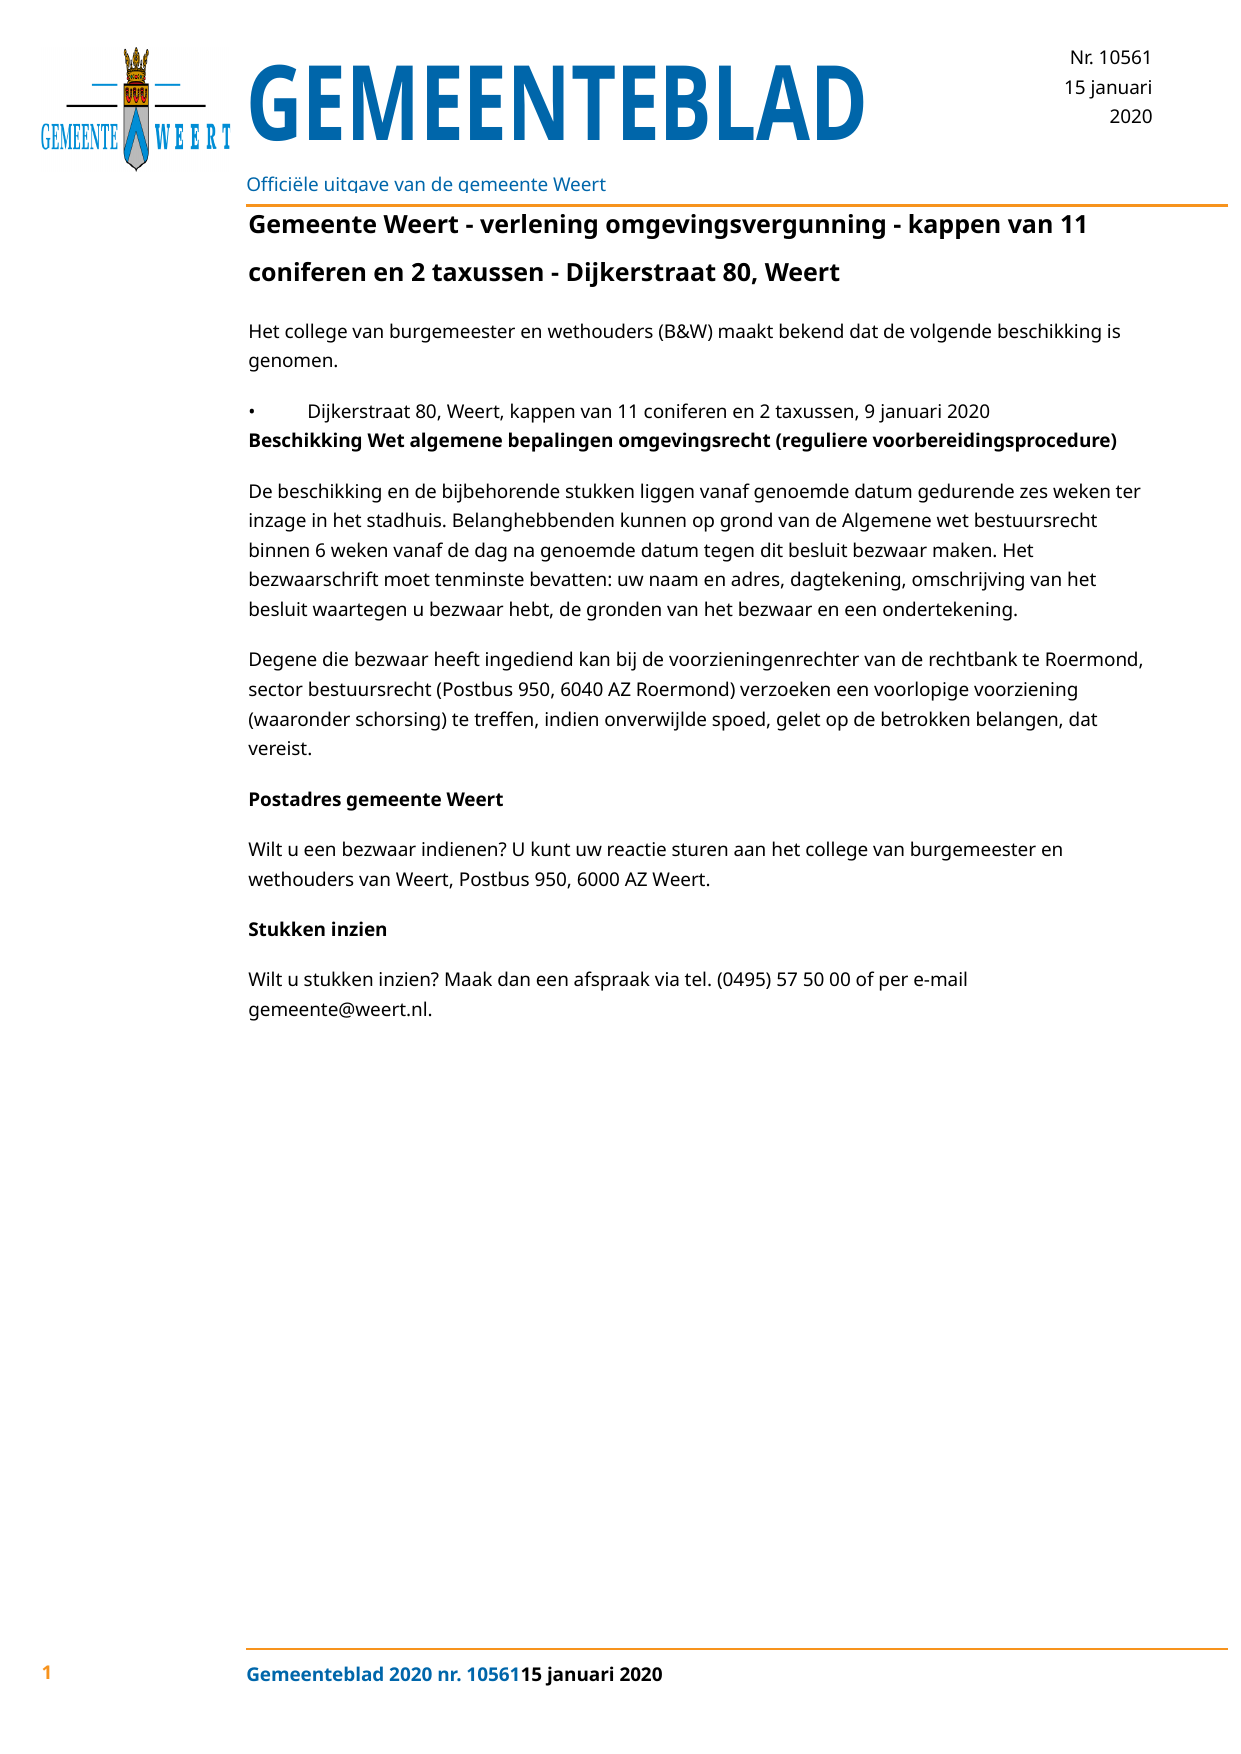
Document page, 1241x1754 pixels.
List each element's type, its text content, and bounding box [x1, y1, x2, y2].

text Stukken inzien [248, 916, 1152, 942]
text Wilt u een bezwaar indienen? U kunt uw reactie sturen aan het college van burgemeester en wethouders van Weert, Postbus 950, 6000 AZ Weert. [248, 836, 1152, 892]
text Gemeente Weert - verlening omgevingsvergunning - kappen van 11 coniferen en 2 taxussen - Dijkerstraat 80, Weert [248, 207, 1152, 288]
text Wilt u stukken inzien? Maak dan een afspraak via tel. (0495) 57 50 00 of per e-mail gemeente@weert.nl. [248, 967, 1152, 1022]
text Beschikking Wet algemene bepalingen omgevingsrecht (reguliere voorbereidingsprocedure) [248, 427, 1152, 453]
text De beschikking en de bijbehorende stukken liggen vanaf genoemde datum gedurende zes weken ter inzage in het stadhuis. Belanghebbenden kunnen op grond van de Algemene wet bestuursrecht binnen 6 weken vanaf de dag na genoemde datum tegen dit besluit bezwaar maken. Het bezwaarschrift moet tenminste bevatten: uw naam en adres, dagtekening, omschrijving van het besluit waartegen u bezwaar hebt, de gronden van het bezwaar en een ondertekening. [248, 478, 1152, 622]
list Dijkerstraat 80, Weert, kappen van 11 coniferen en 2 taxussen, 9 januari 2020 [248, 398, 1152, 424]
picture [41, 47, 231, 172]
text Postadres gemeente Weert [248, 786, 1152, 812]
text Het college van burgemeester en wethouders (B&W) maakt bekend dat de volgende beschikking is genomen. [248, 318, 1152, 373]
text Degene die bezwaar heeft ingediend kan bij de voorzieningenrechter van de rechtbank te Roermond, sector bestuursrecht (Postbus 950, 6040 AZ Roermond) verzoeken een voorlopige voorziening (waaronder schorsing) te treffen, indien onverwijlde spoed, gelet op de betrokken belangen, dat vereist. [248, 647, 1152, 761]
